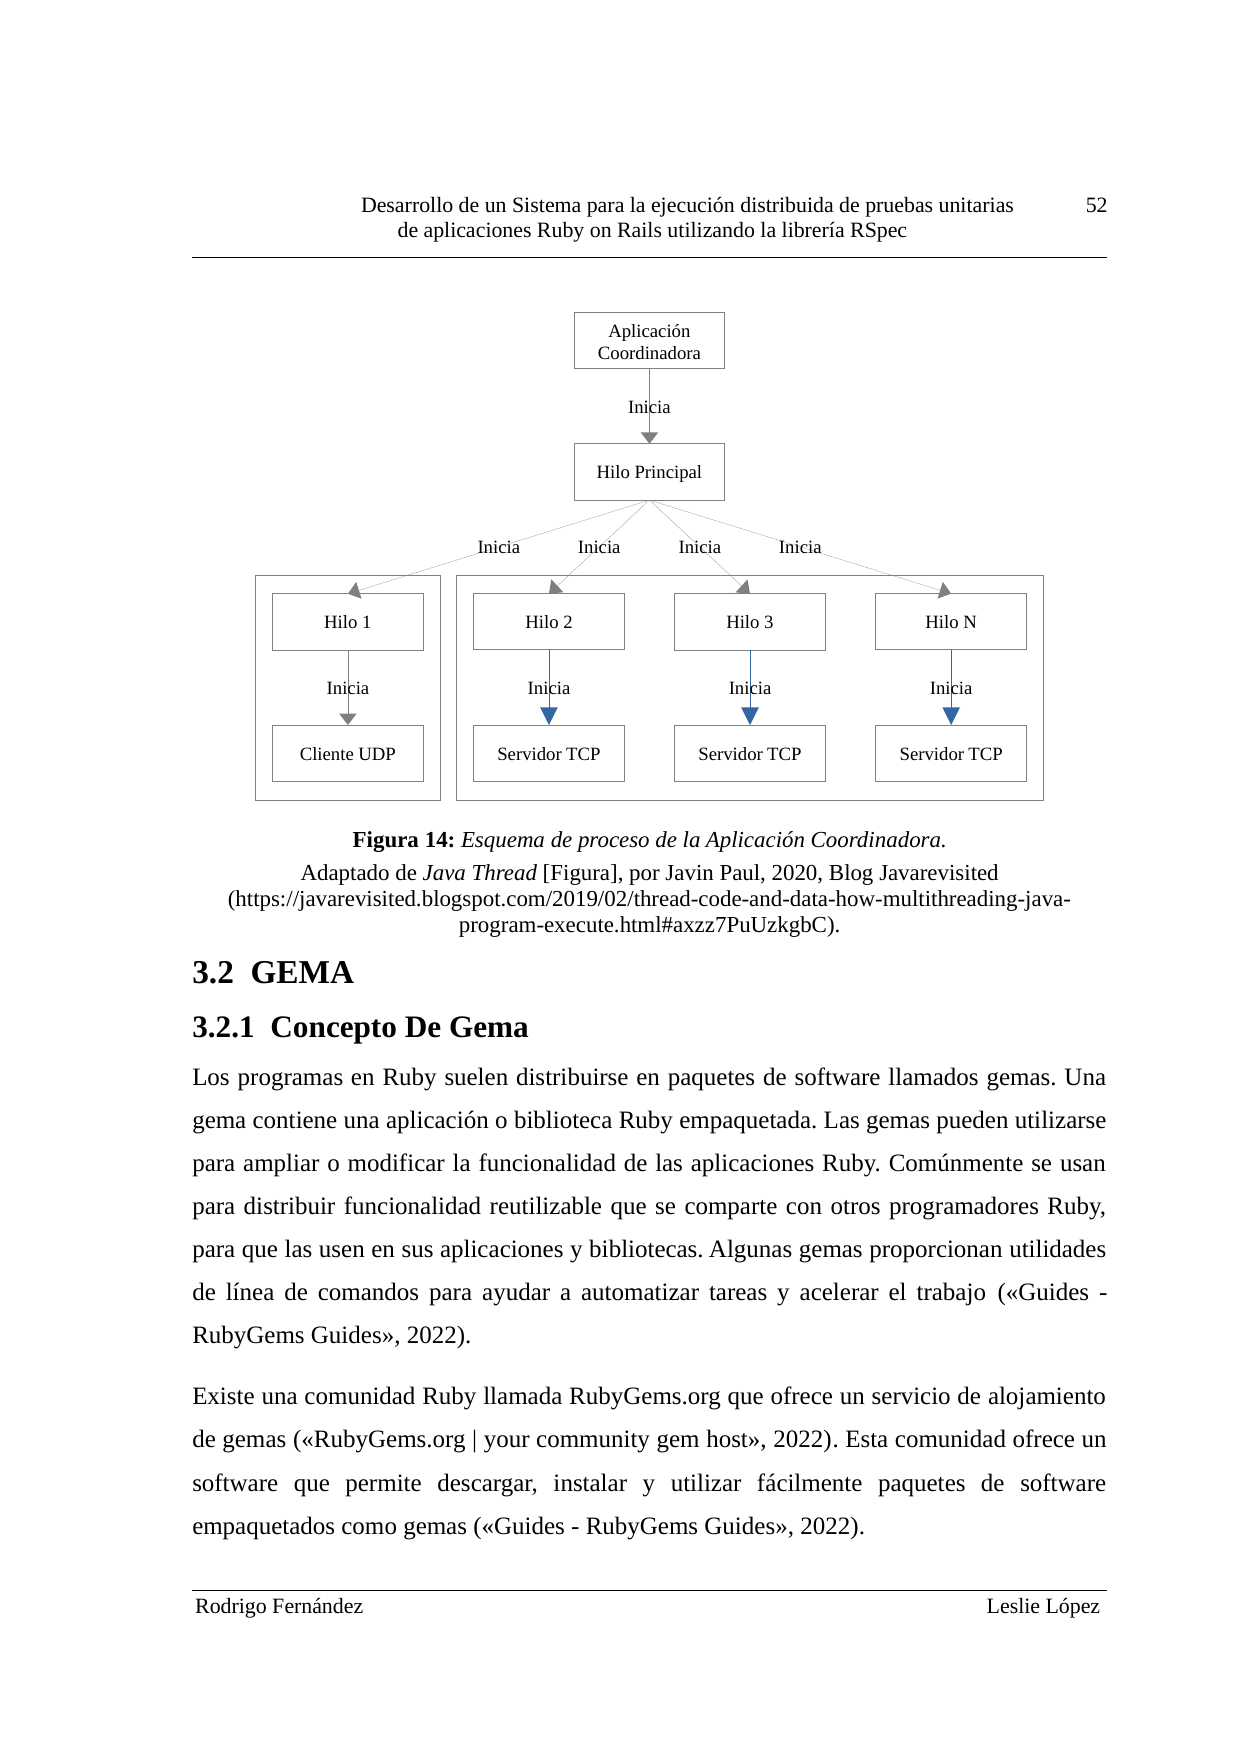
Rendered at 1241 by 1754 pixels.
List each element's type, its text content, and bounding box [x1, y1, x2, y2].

subtitle Gema [192, 952, 1107, 991]
text Adaptado de Java Thread [Figura], por Javin Paul, 2020, Blog Javarevisited (https://javarevisited.blogspot.com/2019/02/thread-code-and-data-how-multithreading-java-program-execute.html#axzz7PuUzkgbC). [219, 859, 1080, 938]
text Figura 14: Esquema de proceso de la Aplicación Coordinadora. [219, 826, 1080, 853]
text Los programas en Ruby suelen distribuirse en paquetes de software llamados gemas. Una gema contiene una aplicación o biblioteca Ruby empaquetada. Las gemas pueden utilizarse para ampliar o modificar la funcionalidad de las aplicaciones Ruby. Comúnmente se usan para distribuir funcionalidad reutilizable que se comparte con otros programadores Ruby, para que las usen en sus aplicaciones y bibliotecas. Algunas gemas proporcionan utilidades de línea de comandos para ayudar a automatizar tareas y acelerar el trabajo («Guides - RubyGems Guides», 2022)⁠. [192, 1062, 1107, 1349]
subtitle Concepto de Gema [192, 1008, 1107, 1044]
text Existe una comunidad Ruby llamada RubyGems.org que ofrece un servicio de alojamiento de gemas («RubyGems.org | your community gem host», 2022)⁠. Esta comunidad ofrece un software que permite descargar, instalar y utilizar fácilmente paquetes de software empaquetados como gemas («Guides - RubyGems Guides», 2022)⁠. [192, 1381, 1107, 1539]
